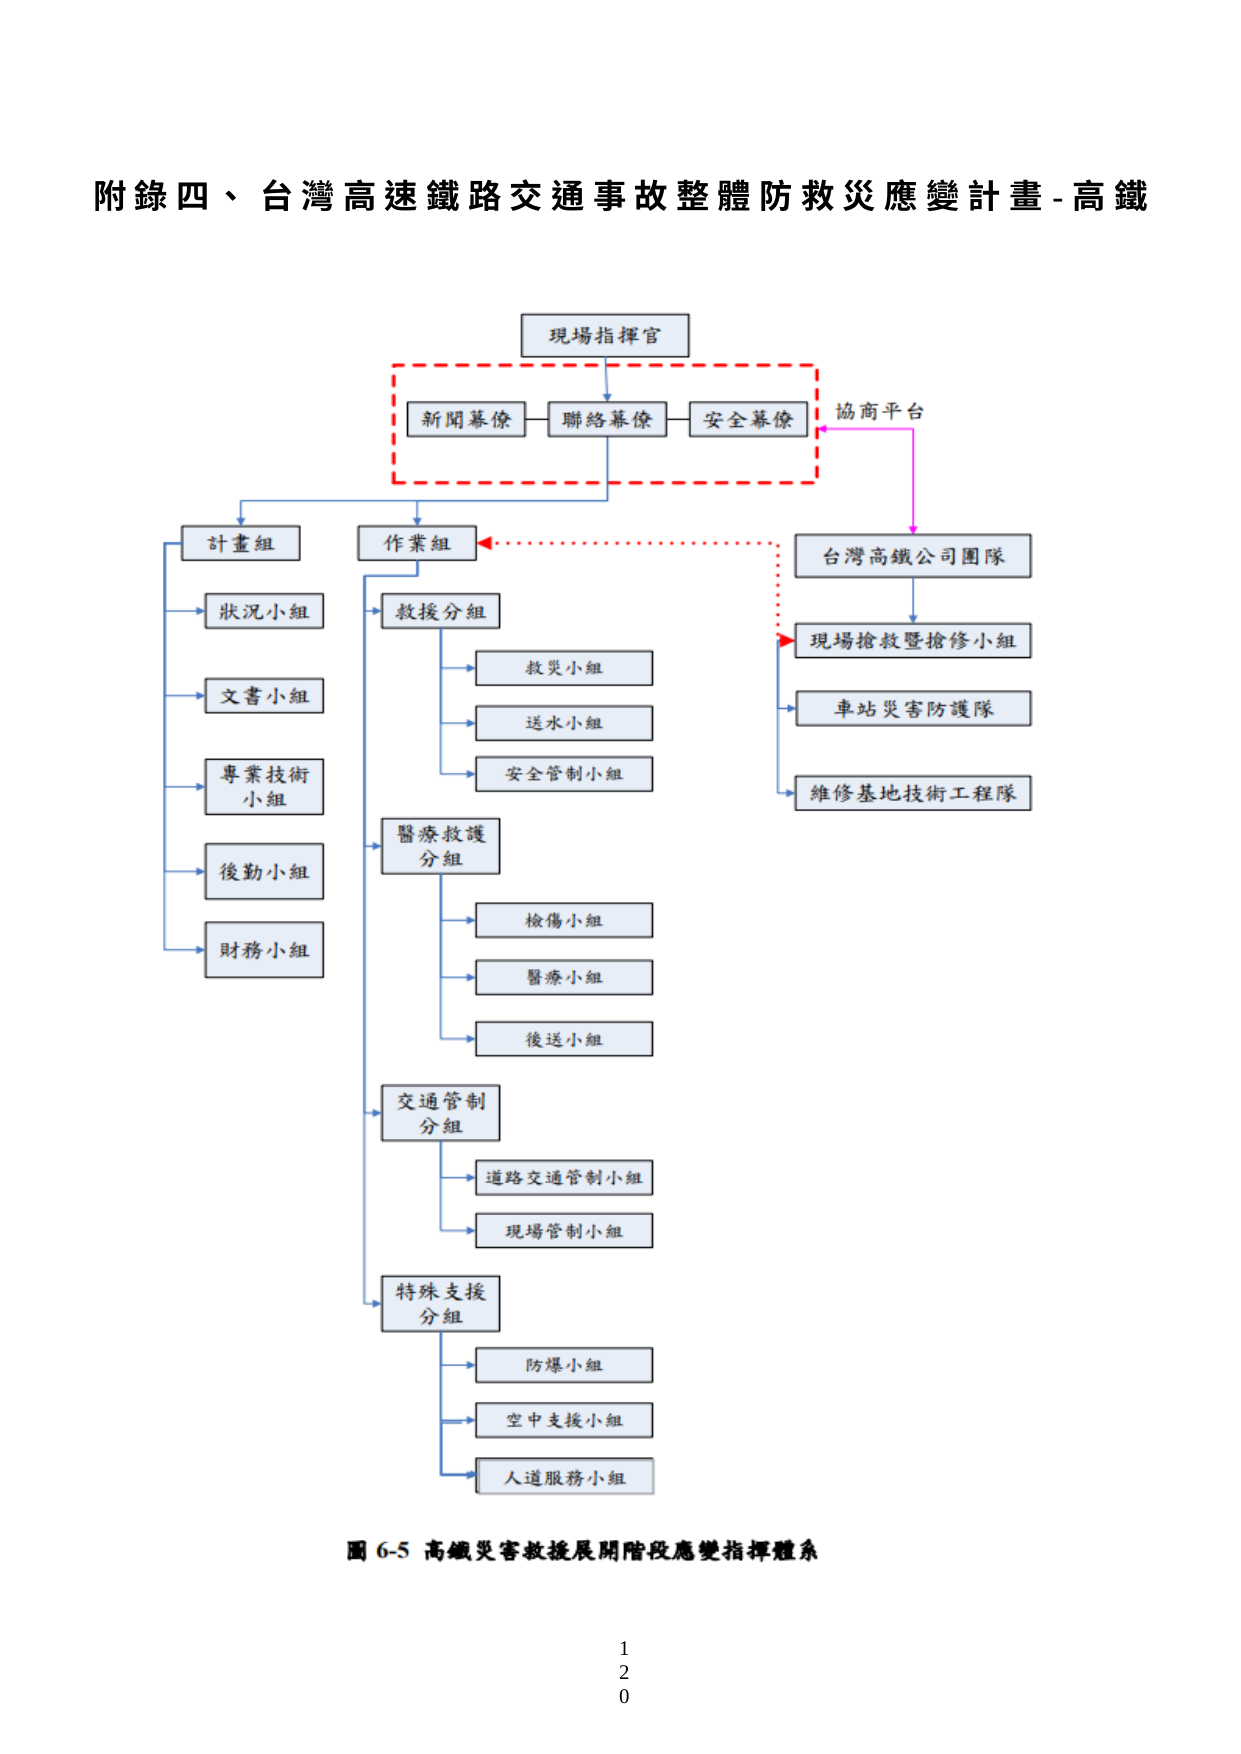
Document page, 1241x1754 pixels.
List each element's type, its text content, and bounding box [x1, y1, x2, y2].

text 附錄四、台灣高速鐵路交通事故整體防救災應變計畫-高鐵災害救援展開階段應變指揮體系 [84, 112, 1157, 300]
